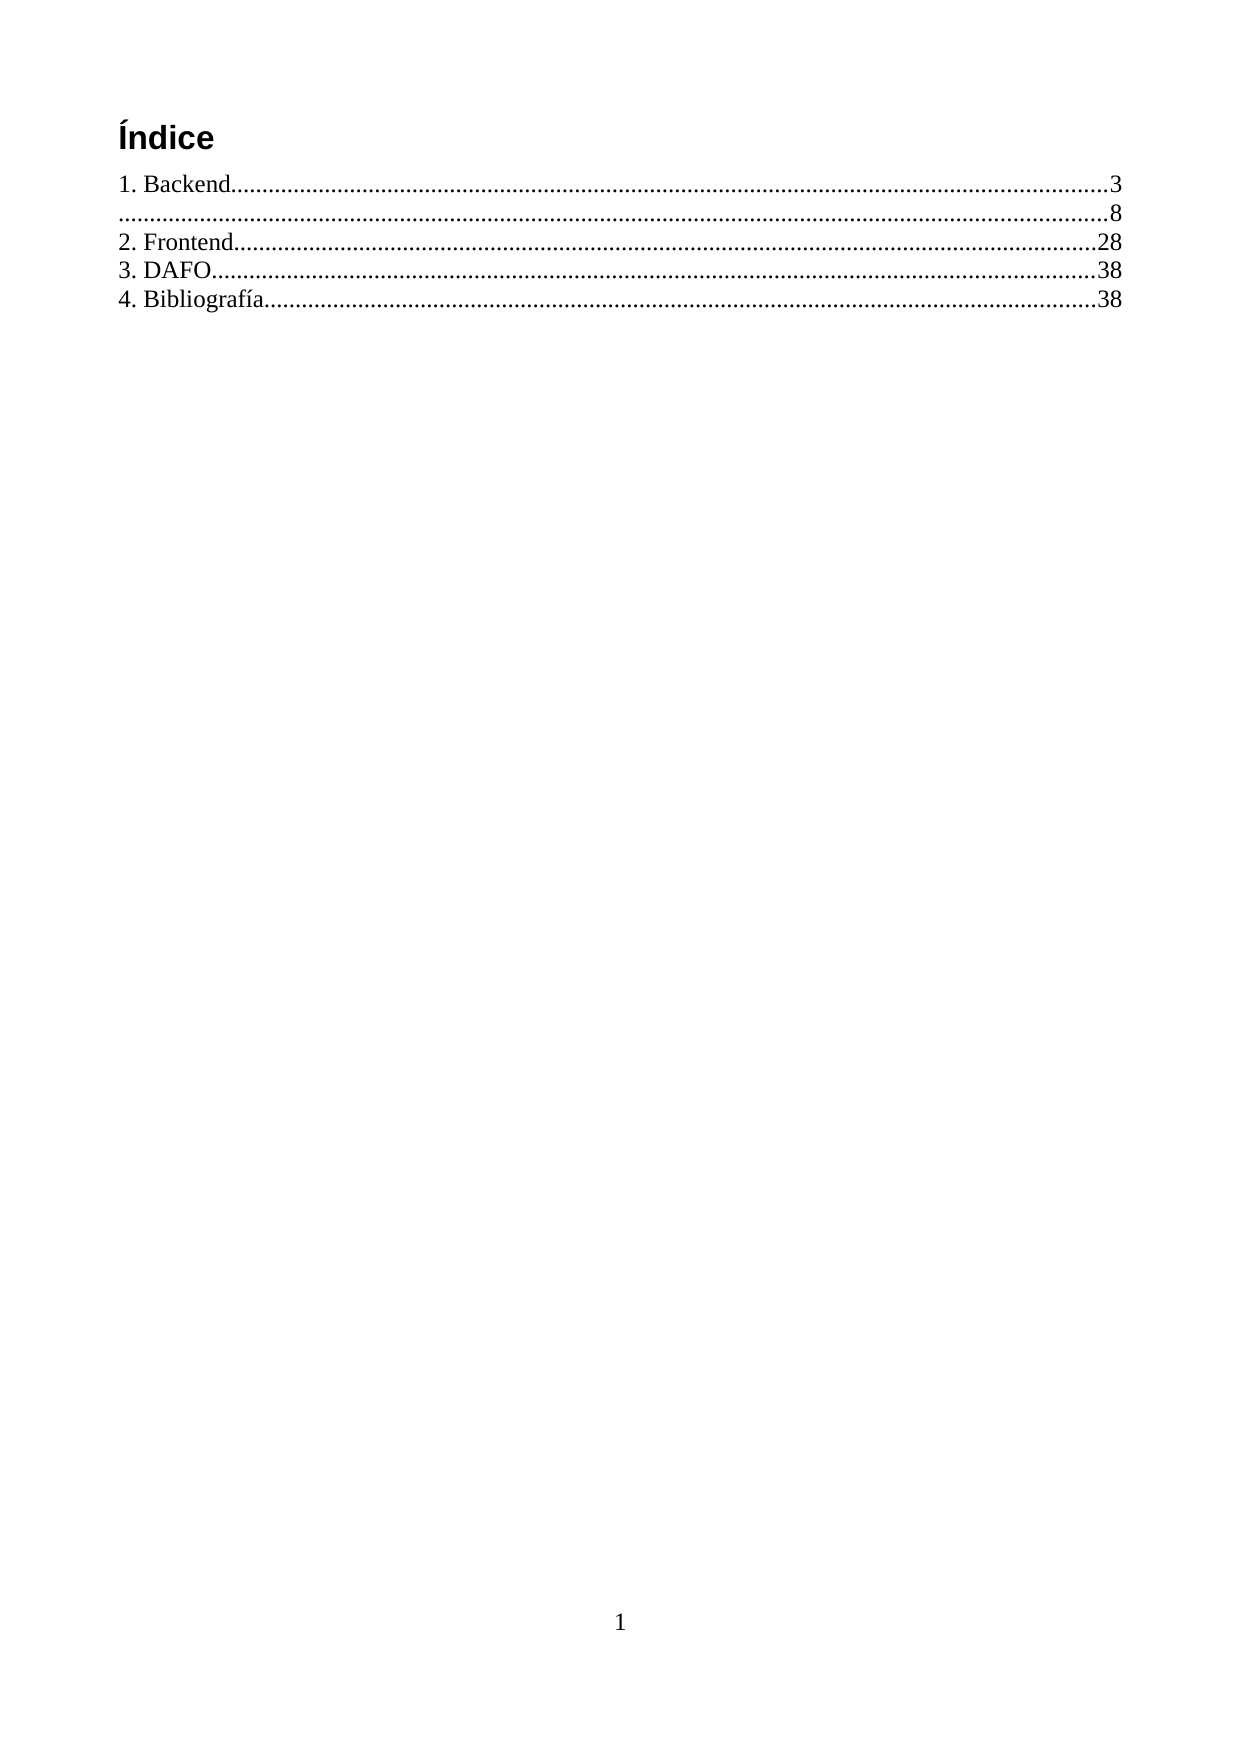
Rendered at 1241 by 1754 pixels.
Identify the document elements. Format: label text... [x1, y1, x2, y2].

text 2. Frontend 28 [118, 227, 1122, 255]
text 1. Backend 3 [118, 169, 1122, 198]
subtitle Índice [118, 118, 1122, 157]
text 3. DAFO 38 [118, 255, 1122, 284]
text 4. Bibliografía 38 [118, 284, 1122, 313]
text 8 [118, 198, 1122, 227]
